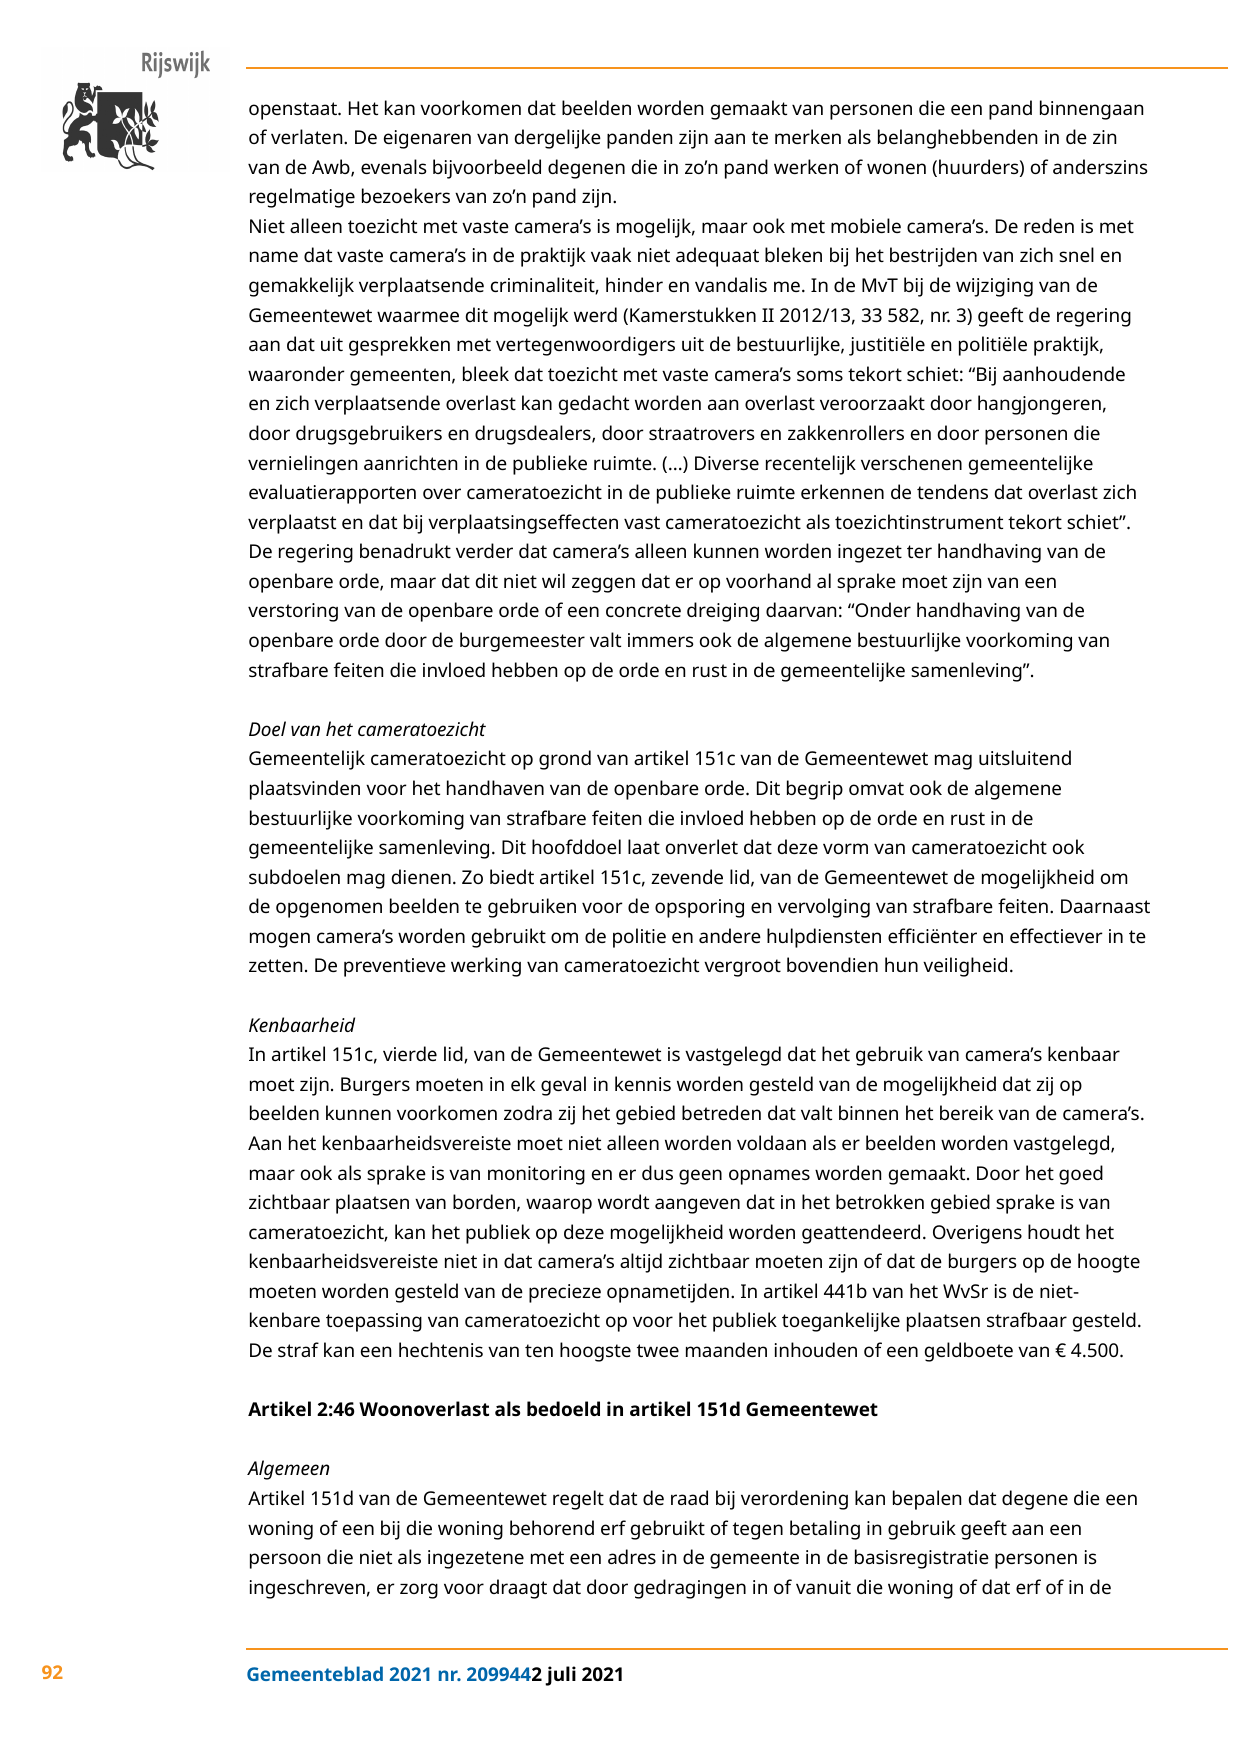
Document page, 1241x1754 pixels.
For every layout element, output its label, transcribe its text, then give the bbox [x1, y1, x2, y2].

text openstaat. Het kan voorkomen dat beelden worden gemaakt van personen die een pand binnengaan of verlaten. De eigenaren van dergelijke panden zijn aan te merken als belanghebbenden in de zin van de Awb, evenals bijvoorbeeld degenen die in zo’n pand werken of wonen (huurders) of anderszins regelmatige bezoekers van zo’n pand zijn. [248, 95, 1152, 209]
text De regering benadrukt verder dat camera’s alleen kunnen worden ingezet ter handhaving van de openbare orde, maar dat dit niet wil zeggen dat er op voorhand al sprake moet zijn van een verstoring van de openbare orde of een concrete dreiging daarvan: “Onder handhaving van de openbare orde door de burgemeester valt immers ook de algemene bestuurlijke voorkoming van strafbare feiten die invloed hebben op de orde en rust in de gemeentelijke samenleving”. [248, 538, 1152, 683]
picture [41, 47, 231, 172]
text Gemeentelijk cameratoezicht op grond van artikel 151c van de Gemeentewet mag uitsluitend plaatsvinden voor het handhaven van de openbare orde. Dit begrip omvat ook de algemene bestuurlijke voorkoming van strafbare feiten die invloed hebben op de orde en rust in de gemeentelijke samenleving. Dit hoofddoel laat onverlet dat deze vorm van cameratoezicht ook subdoelen mag dienen. Zo biedt artikel 151c, zevende lid, van de Gemeentewet de mogelijkheid om de opgenomen beelden te gebruiken voor de opsporing en vervolging van strafbare feiten. Daarnaast mogen camera’s worden gebruikt om de politie en andere hulpdiensten efficiënter en effectiever in te zetten. De preventieve werking van cameratoezicht vergroot bovendien hun veiligheid. [248, 746, 1152, 978]
text In artikel 151c, vierde lid, van de Gemeentewet is vastgelegd dat het gebruik van camera’s kenbaar moet zijn. Burgers moeten in elk geval in kennis worden gesteld van de mogelijkheid dat zij op beelden kunnen voorkomen zodra zij het gebied betreden dat valt binnen het bereik van de camera’s. Aan het kenbaarheidsvereiste moet niet alleen worden voldaan als er beelden worden vastgelegd, maar ook als sprake is van monitoring en er dus geen opnames worden gemaakt. Door het goed zichtbaar plaatsen van borden, waarop wordt aangeven dat in het betrokken gebied sprake is van cameratoezicht, kan het publiek op deze mogelijkheid worden geattendeerd. Overigens houdt het kenbaarheidsvereiste niet in dat camera’s altijd zichtbaar moeten zijn of dat de burgers op de hoogte moeten worden gesteld van de precieze opnametijden. In artikel 441b van het WvSr is de niet-kenbare toepassing van cameratoezicht op voor het publiek toegankelijke plaatsen strafbaar gesteld. De straf kan een hechtenis van ten hoogste twee maanden inhouden of een geldboete van € 4.500. [248, 1041, 1152, 1363]
text Artikel 2:46 Woonoverlast als bedoeld in artikel 151d Gemeentewet [248, 1396, 1152, 1422]
text Artikel 151d van de Gemeentewet regelt dat de raad bij verordening kan bepalen dat degene die een woning of een bij die woning behorend erf gebruikt of tegen betaling in gebruik geeft aan een persoon die niet als ingezetene met een adres in de gemeente in de basisregistratie personen is ingeschreven, er zorg voor draagt dat door gedragingen in of vanuit die woning of dat erf of in de [248, 1485, 1152, 1600]
text Kenbaarheid [248, 1012, 1152, 1038]
text Doel van het cameratoezicht [248, 716, 1152, 742]
text Algemeen [248, 1456, 1152, 1481]
text Niet alleen toezicht met vaste camera’s is mogelijk, maar ook met mobiele camera’s. De reden is met name dat vaste camera’s in de praktijk vaak niet adequaat bleken bij het bestrijden van zich snel en gemakkelijk verplaatsende criminaliteit, hinder en vandalis me. In de MvT bij de wijziging van de Gemeentewet waarmee dit mogelijk werd (Kamerstukken II 2012/13, 33 582, nr. 3) geeft de regering aan dat uit gesprekken met vertegenwoordigers uit de bestuurlijke, justitiële en politiële praktijk, waaronder gemeenten, bleek dat toezicht met vaste camera’s soms tekort schiet: “Bij aanhoudende en zich verplaatsende overlast kan gedacht worden aan overlast veroorzaakt door hangjongeren, door drugsgebruikers en drugsdealers, door straatrovers en zakkenrollers en door personen die vernielingen aanrichten in de publieke ruimte. (…) Diverse recentelijk verschenen gemeentelijke evaluatierapporten over cameratoezicht in de publieke ruimte erkennen de tendens dat overlast zich verplaatst en dat bij verplaatsingseffecten vast cameratoezicht als toezichtinstrument tekort schiet”. [248, 213, 1152, 535]
